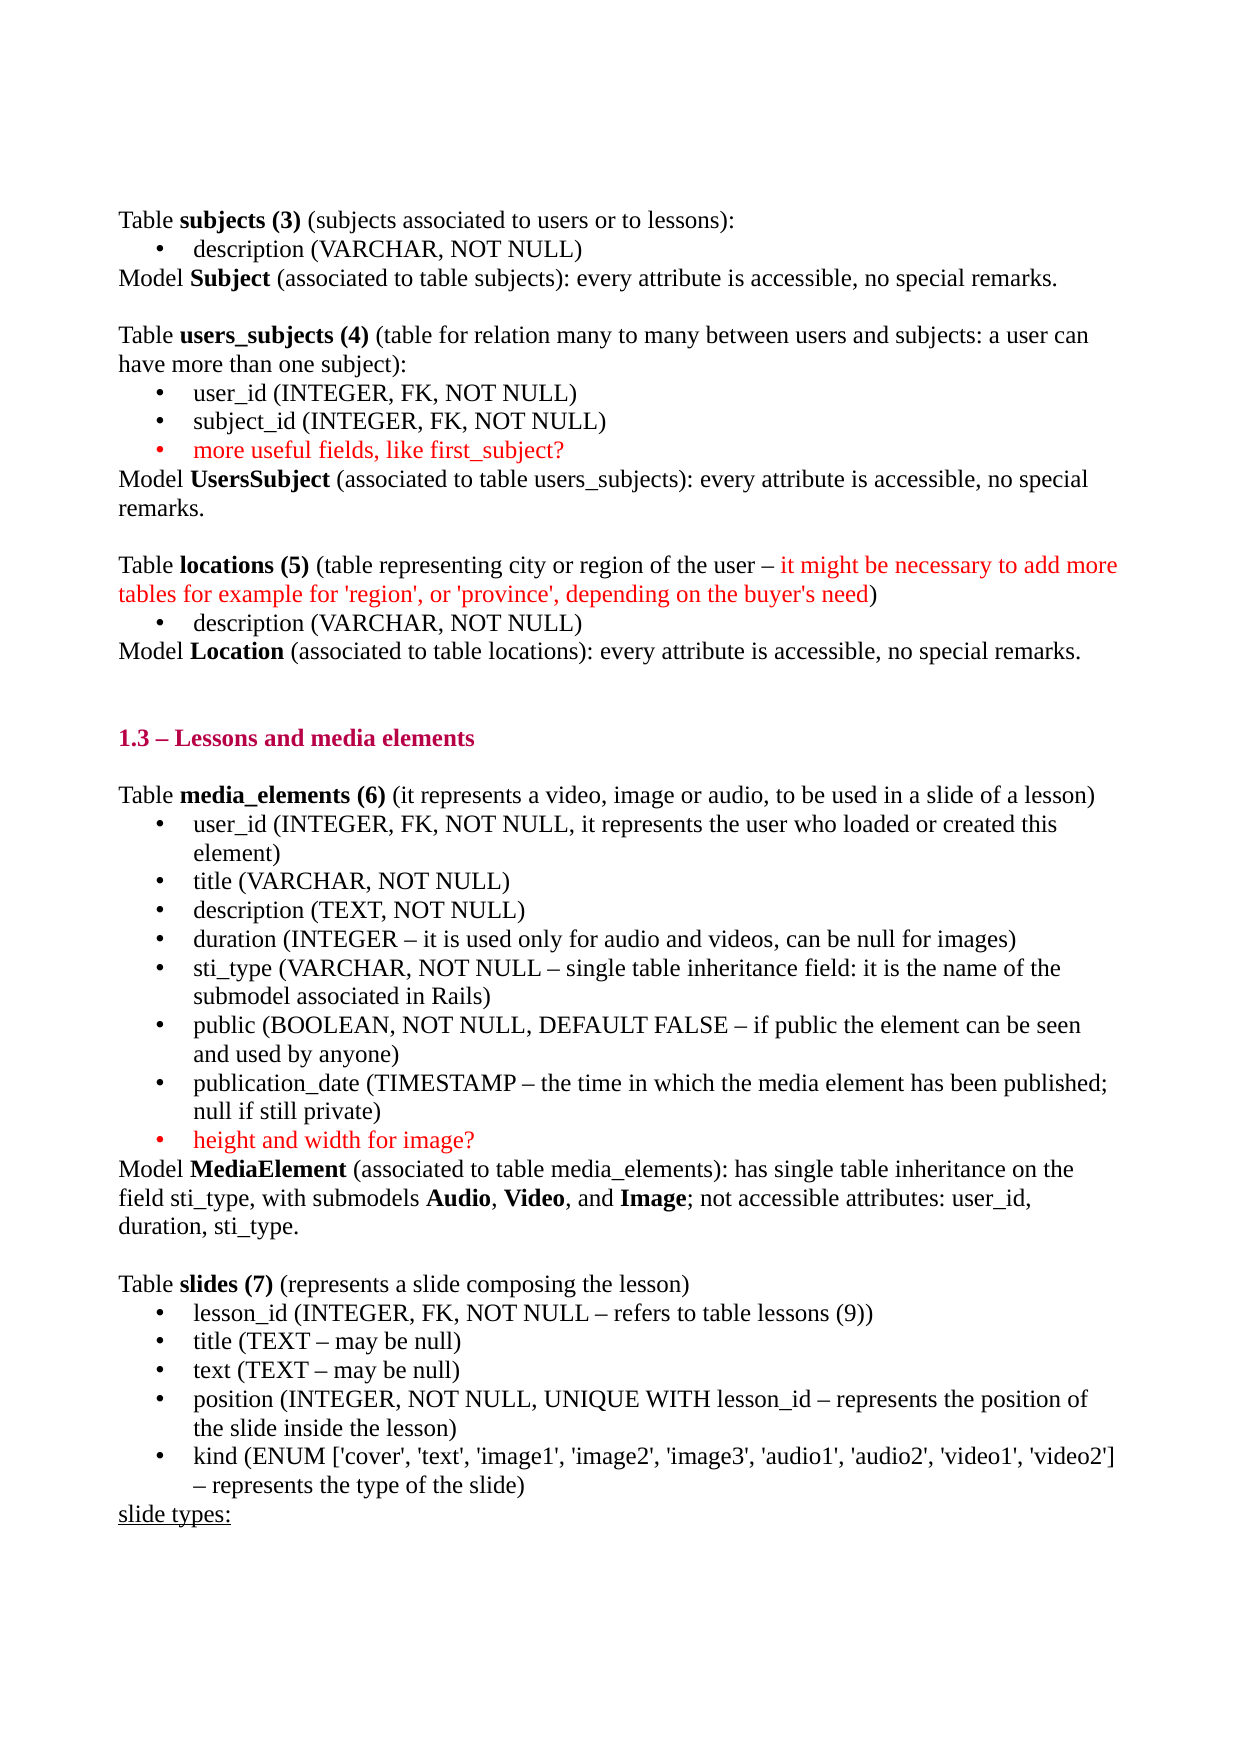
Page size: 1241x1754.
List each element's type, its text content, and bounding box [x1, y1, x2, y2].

text Model UsersSubject (associated to table users_subjects): every attribute is accessible, no special remarks. [118, 464, 1122, 521]
text Table locations (5) (table representing city or region of the user – it might be necessary to add more tables for example for 'region', or 'province', depending on the buyer's need) [118, 550, 1122, 608]
text Table subjects (3) (subjects associated to users or to lessons): [118, 205, 1122, 234]
list position (INTEGER, NOT NULL, UNIQUE WITH lesson_id – represents the position of the slide inside the lesson) [156, 1384, 1122, 1441]
list title (TEXT – may be null) [156, 1326, 1122, 1355]
list lesson_id (INTEGER, FK, NOT NULL – refers to table lessons (9)) [156, 1298, 1122, 1326]
list user_id (INTEGER, FK, NOT NULL) [156, 378, 1122, 406]
list kind (ENUM ['cover', 'text', 'image1', 'image2', 'image3', 'audio1', 'audio2', 'video1', 'video2'] – represents the type of the slide) [156, 1441, 1122, 1499]
text Model Location (associated to table locations): every attribute is accessible, no special remarks. [118, 636, 1122, 665]
list description (VARCHAR, NOT NULL) [156, 608, 1122, 636]
text 1.3 – Lessons and media elements [118, 723, 1122, 751]
text Table slides (7) (represents a slide composing the lesson) [118, 1269, 1122, 1298]
text slide types: [118, 1499, 1122, 1528]
list subject_id (INTEGER, FK, NOT NULL) [156, 406, 1122, 435]
text Model MediaElement (associated to table media_elements): has single table inheritance on the field sti_type, with submodels Audio, Video, and Image; not accessible attributes: user_id, duration, sti_type. [118, 1154, 1122, 1240]
text Model Subject (associated to table subjects): every attribute is accessible, no special remarks. [118, 263, 1122, 291]
list text (TEXT – may be null) [156, 1355, 1122, 1384]
list duration (INTEGER – it is used only for audio and videos, can be null for images) [156, 924, 1122, 953]
list sti_type (VARCHAR, NOT NULL – single table inheritance field: it is the name of the submodel associated in Rails) [156, 953, 1122, 1010]
list title (VARCHAR, NOT NULL) [156, 866, 1122, 895]
list height and width for image? [156, 1125, 1122, 1154]
text Table users_subjects (4) (table for relation many to many between users and subjects: a user can have more than one subject): [118, 320, 1122, 378]
list publication_date (TIMESTAMP – the time in which the media element has been published; null if still private) [156, 1068, 1122, 1125]
text Table media_elements (6) (it represents a video, image or audio, to be used in a slide of a lesson) [118, 780, 1122, 809]
list description (VARCHAR, NOT NULL) [156, 234, 1122, 263]
list more useful fields, like first_subject? [156, 435, 1122, 464]
list public (BOOLEAN, NOT NULL, DEFAULT FALSE – if public the element can be seen and used by anyone) [156, 1010, 1122, 1068]
list user_id (INTEGER, FK, NOT NULL, it represents the user who loaded or created this element) [156, 809, 1122, 866]
list description (TEXT, NOT NULL) [156, 895, 1122, 924]
